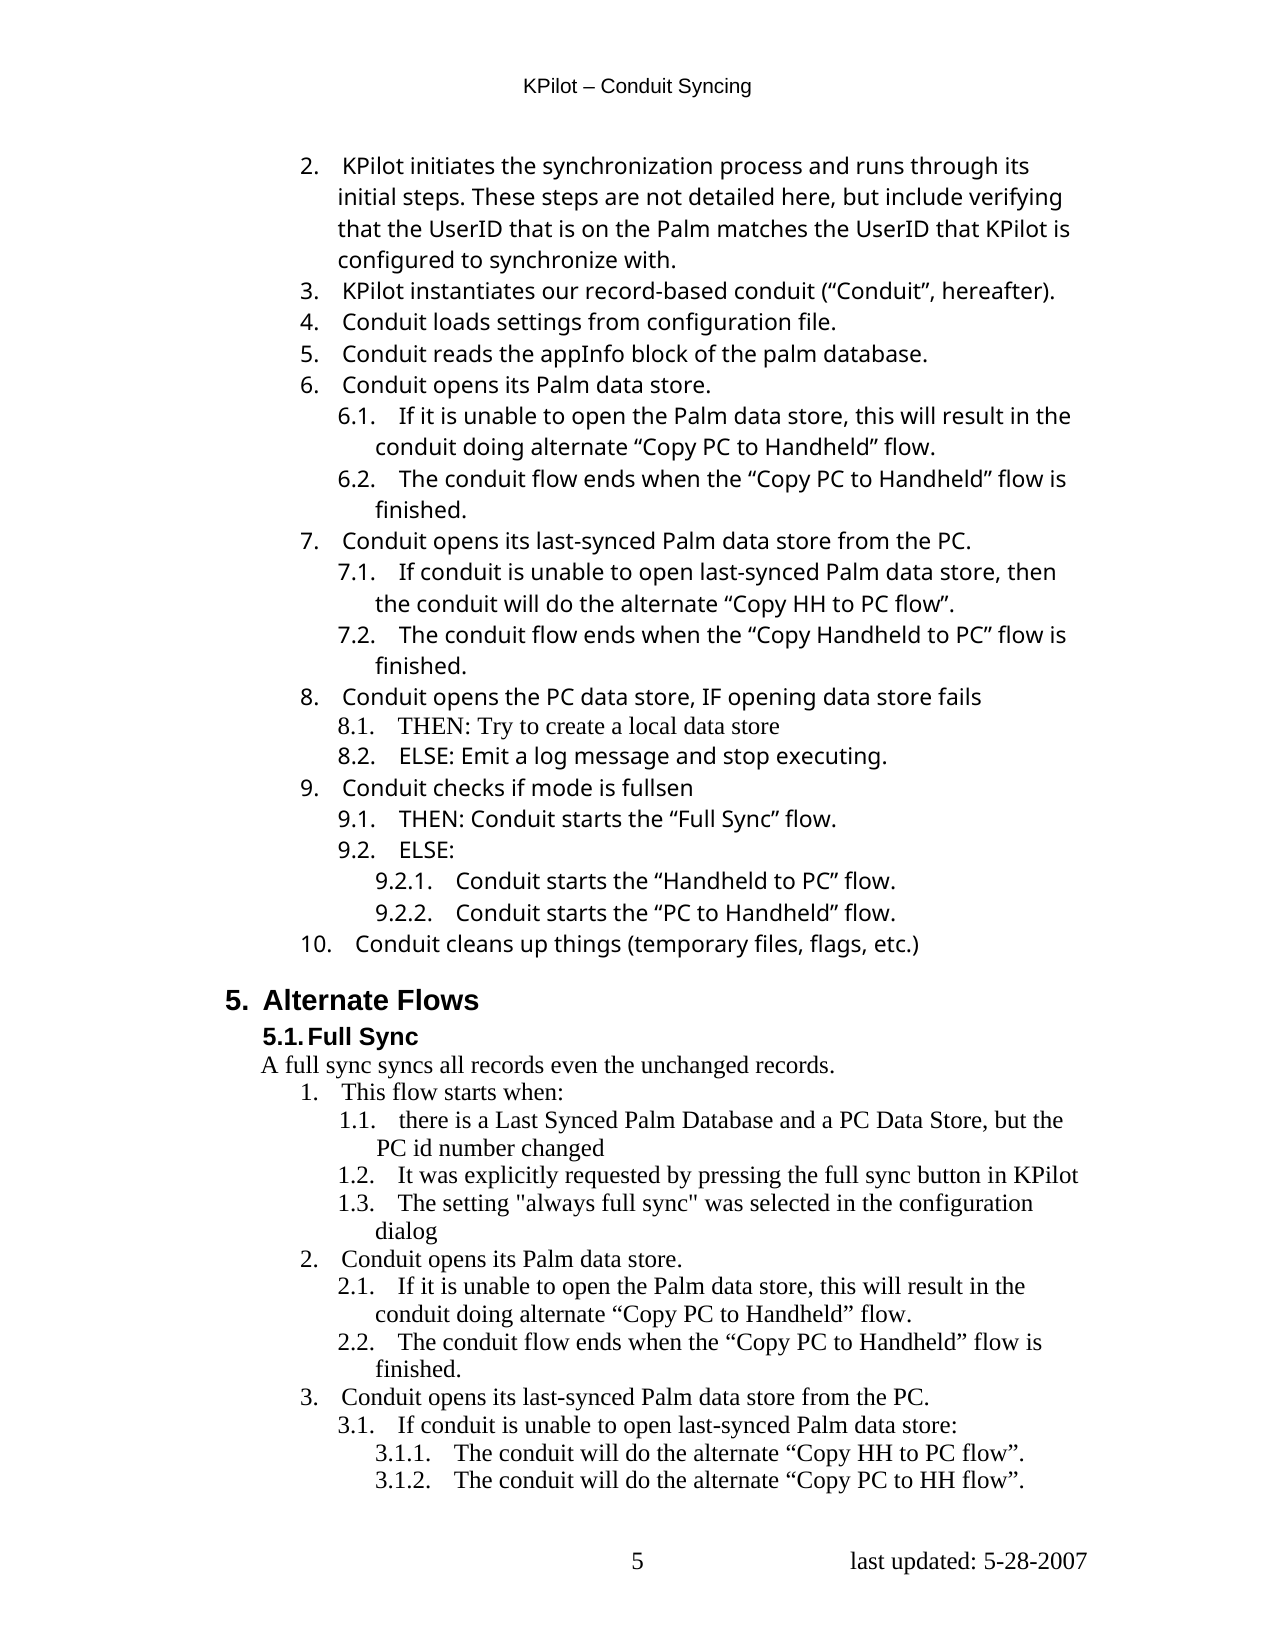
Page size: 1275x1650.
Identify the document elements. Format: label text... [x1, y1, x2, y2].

text A full sync syncs all records even the unchanged records. [260, 1051, 1087, 1078]
list THEN: Conduit starts the “Full Sync” flow. [337, 803, 1087, 834]
list Conduit opens its last-synced Palm data store from the PC. [300, 525, 1087, 556]
list It was explicitly requested by pressing the full sync button in KPilot [337, 1162, 1087, 1189]
list KPilot instantiates our record-based conduit (“Conduit”, hereafter). [300, 275, 1087, 306]
list If conduit is unable to open last-synced Palm data store: [337, 1411, 1087, 1439]
subtitle Alternate Flows [225, 984, 1087, 1017]
list Conduit reads the appInfo block of the palm database. [300, 337, 1087, 369]
list Conduit starts the “Handheld to PC” flow. [375, 865, 1087, 896]
list Conduit opens its last-synced Palm data store from the PC. [300, 1383, 1087, 1411]
list Conduit checks if mode is fullsen [300, 771, 1087, 803]
list The conduit flow ends when the “Copy PC to Handheld” flow is finished. [337, 1328, 1087, 1383]
list ELSE: [337, 834, 1087, 865]
list THEN: Try to create a local data store [337, 712, 1087, 740]
list Conduit opens the PC data store, IF opening data store fails [300, 681, 1087, 712]
list Conduit cleans up things (temporary files, flags, etc.) [300, 928, 1087, 959]
list Conduit starts the “PC to Handheld” flow. [375, 896, 1087, 928]
list If conduit is unable to open last-synced Palm data store, then the conduit will do the alternate “Copy HH to PC flow”. [337, 556, 1087, 619]
list ELSE: Emit a log message and stop executing. [337, 740, 1087, 771]
list If it is unable to open the Palm data store, this will result in the conduit doing alternate “Copy PC to Handheld” flow. [337, 1272, 1087, 1328]
list The conduit flow ends when the “Copy Handheld to PC” flow is finished. [337, 619, 1087, 681]
list Conduit opens its Palm data store. [300, 1245, 1087, 1272]
subtitle Full Sync [262, 1023, 1087, 1051]
list KPilot initiates the synchronization process and runs through its initial steps. These steps are not detailed here, but include verifying that the UserID that is on the Palm matches the UserID that KPilot is configured to synchronize with. [300, 150, 1087, 275]
list If it is unable to open the Palm data store, this will result in the conduit doing alternate “Copy PC to Handheld” flow. [337, 400, 1087, 462]
list there is a Last Synced Palm Database and a PC Data Store, but the PC id number changed [338, 1106, 1087, 1162]
list This flow starts when: [300, 1078, 1087, 1106]
list The conduit will do the alternate “Copy HH to PC flow”. [375, 1439, 1087, 1466]
list Conduit loads settings from configuration file. [300, 306, 1087, 337]
list Conduit opens its Palm data store. [300, 369, 1087, 400]
list The setting "always full sync" was selected in the configuration dialog [337, 1189, 1087, 1245]
list The conduit will do the alternate “Copy PC to HH flow”. [375, 1466, 1087, 1494]
list The conduit flow ends when the “Copy PC to Handheld” flow is finished. [337, 462, 1087, 525]
